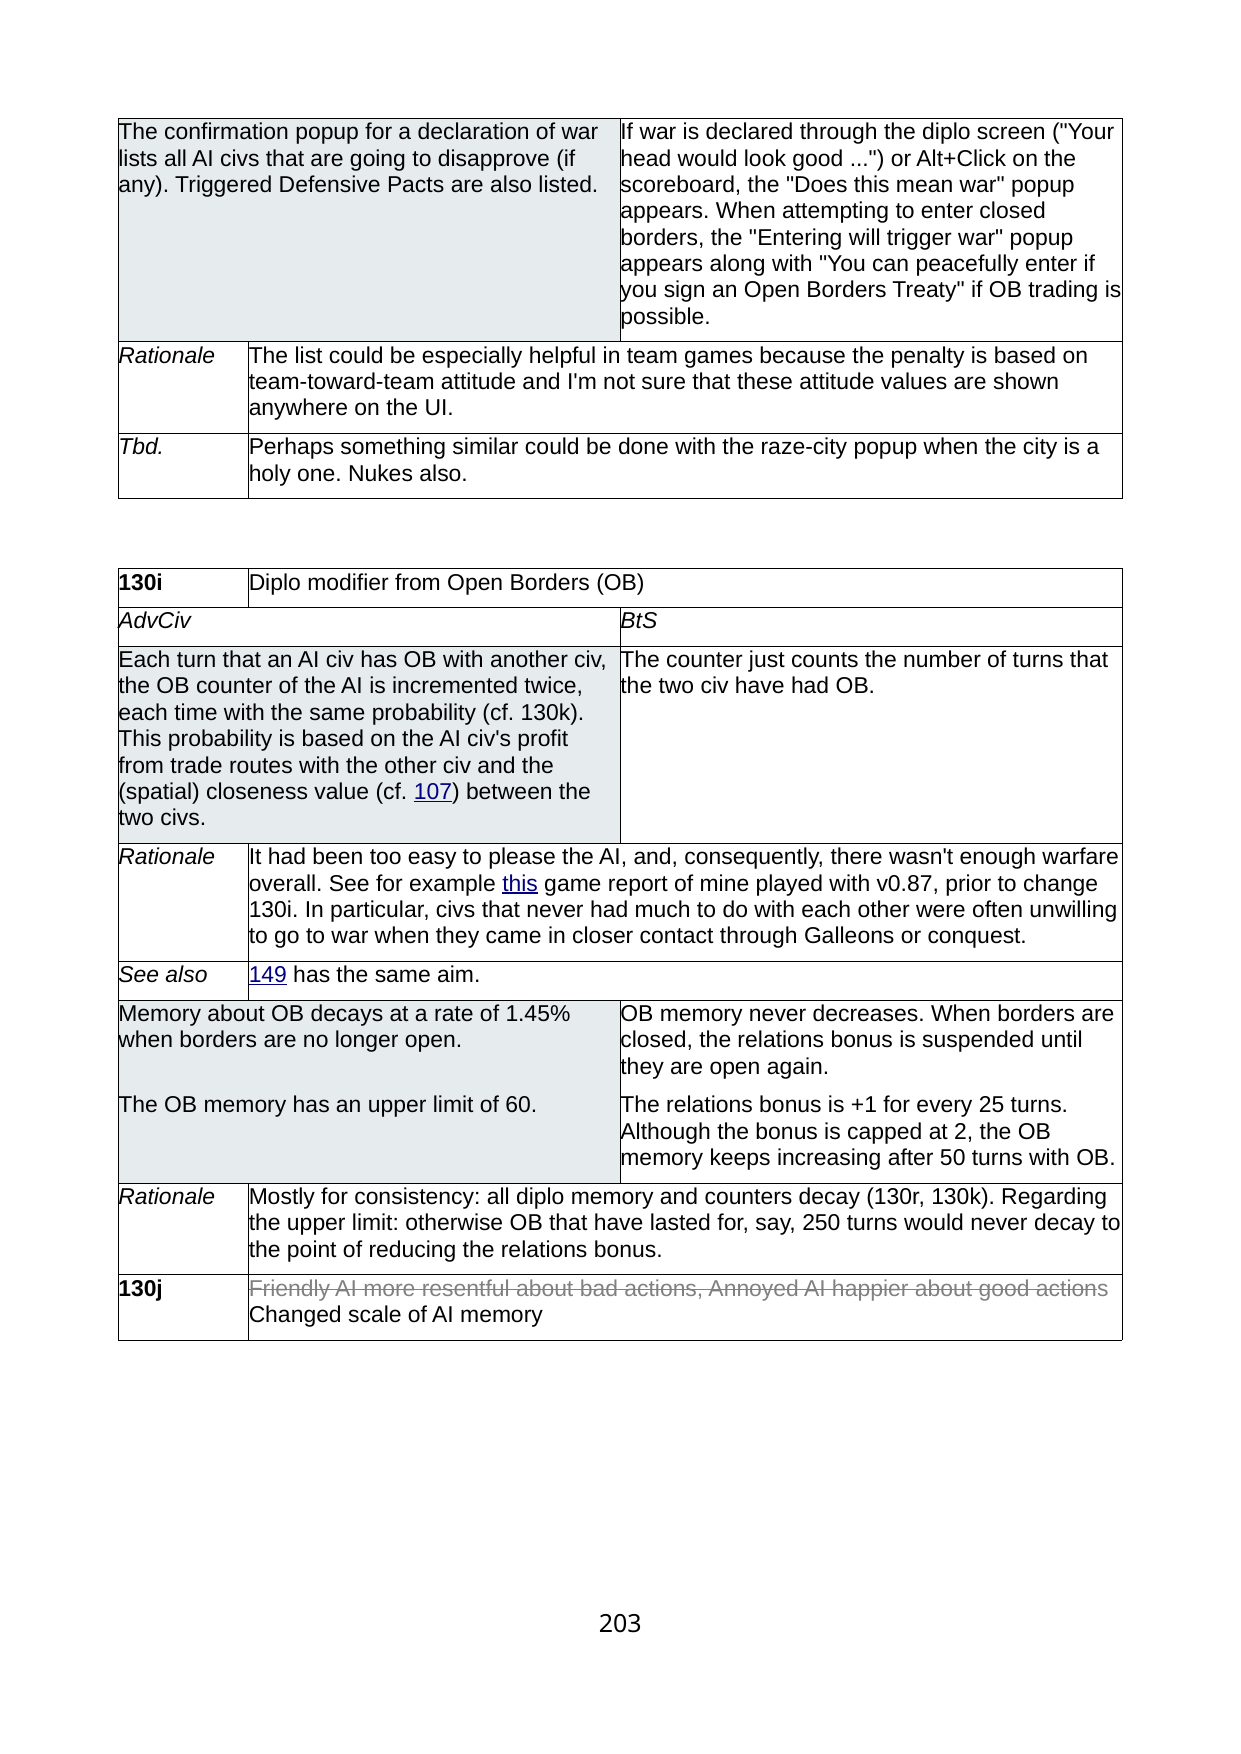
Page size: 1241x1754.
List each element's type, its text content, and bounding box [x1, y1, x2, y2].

table_cell Rationale [119, 1184, 248, 1274]
table_cell Mostly for consistency: all diplo memory and counters decay (130r, 130k). Regarding the upper limit: otherwise OB that have lasted for, say, 250 turns would never decay to the point of reducing the relations bonus. [249, 1184, 1122, 1274]
table_cell Perhaps something similar could be done with the raze-city popup when the city is a holy one. Nukes also. [249, 434, 1122, 498]
table_cell OB memory never decreases. When borders are closed, the relations bonus is suspended until they are open again. The relations bonus is +1 for every 25 turns. Although the bonus is capped at 2, the OB memory keeps increasing after 50 turns with OB. [621, 1001, 1122, 1183]
table_cell The list could be especially helpful in team games because the penalty is based on team-toward-team attitude and I'm not sure that these attitude values are shown anywhere on the UI. [249, 342, 1122, 433]
table_header 130i [119, 569, 248, 607]
table_cell 149 has the same aim. [249, 962, 1122, 1000]
table_cell Tbd. [119, 434, 248, 498]
table_cell Each turn that an AI civ has OB with another civ, the OB counter of the AI is incremented twice, each time with the same probability (cf. 130k). This probability is based on the AI civ's profit from trade routes with the other civ and the (spatial) closeness value (cf. 107) between the two civs. [119, 647, 620, 843]
table_cell 130j [119, 1275, 248, 1339]
table_cell Friendly AI more resentful about bad actions, Annoyed AI happier about good actions Changed scale of AI memory [249, 1275, 1122, 1339]
table_cell Memory about OB decays at a rate of 1.45% when borders are no longer open. The OB memory has an upper limit of 60. [119, 1001, 620, 1183]
table_cell The counter just counts the number of turns that the two civ have had OB. [621, 647, 1122, 843]
table_cell If war is declared through the diplo screen ("Your head would look good ...") or Alt+Click on the scoreboard, the "Does this mean war" popup appears. When attempting to enter closed borders, the "Entering will trigger war" popup appears along with "You can peacefully enter if you sign an Open Borders Treaty" if OB trading is possible. [621, 119, 1122, 341]
table_cell BtS [621, 608, 1122, 646]
table_cell It had been too easy to please the AI, and, consequently, there wasn't enough warfare overall. See for example this game report of mine played with v0.87, prior to change 130i. In particular, civs that never had much to do with each other were often unwilling to go to war when they came in closer contact through Galleons or conquest. [249, 844, 1122, 961]
table_cell Rationale [119, 844, 248, 961]
table_cell The confirmation popup for a declaration of war lists all AI civs that are going to disapprove (if any). Triggered Defensive Pacts are also listed. [119, 119, 620, 341]
table_cell Rationale [119, 342, 248, 433]
table_cell AdvCiv [119, 608, 620, 646]
table_cell See also [119, 962, 248, 1000]
table_header Diplo modifier from Open Borders (OB) [249, 569, 1122, 607]
